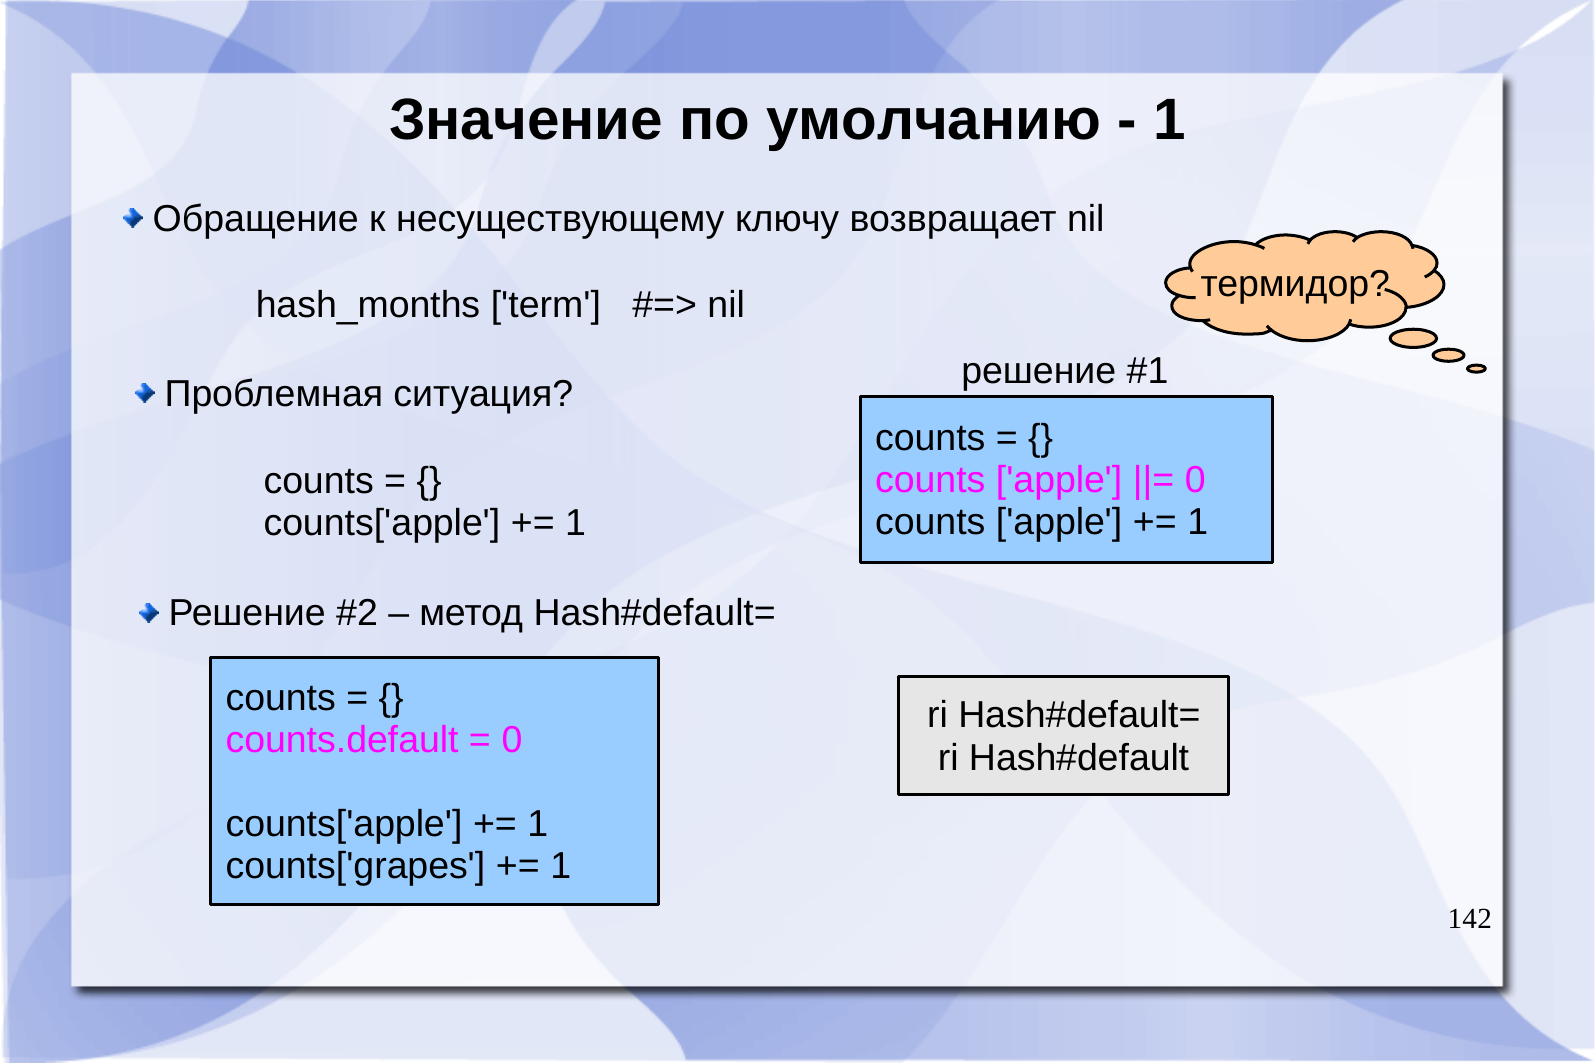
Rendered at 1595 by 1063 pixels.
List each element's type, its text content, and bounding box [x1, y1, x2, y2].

text_box решение #1 [946, 341, 1184, 399]
text_box Решение #2 – метод Hash#default= [124, 584, 792, 642]
text_box Обращение к несуществующему ключу возвращает nil [108, 189, 1120, 247]
text_box термидор? [1390, 329, 1437, 348]
text_box counts = {} counts ['apple'] ||= 0 counts ['apple'] += 1 [860, 396, 1273, 563]
text_box hash_months ['term'] #=> nil [241, 276, 761, 334]
text_box ri Hash#default= ri Hash#default [898, 676, 1229, 795]
text_box counts = {} counts.default = 0 counts['apple'] += 1 counts['grapes'] += 1 [210, 657, 659, 905]
picture [0, 0, 1595, 1063]
title Значение по умолчанию - 1 [75, 75, 1501, 164]
text_box Проблемная ситуация? [120, 364, 589, 422]
text_box термидор? [1433, 349, 1465, 362]
text_box термидор? [1165, 231, 1445, 341]
text_box counts = {} counts['apple'] += 1 [248, 452, 602, 551]
